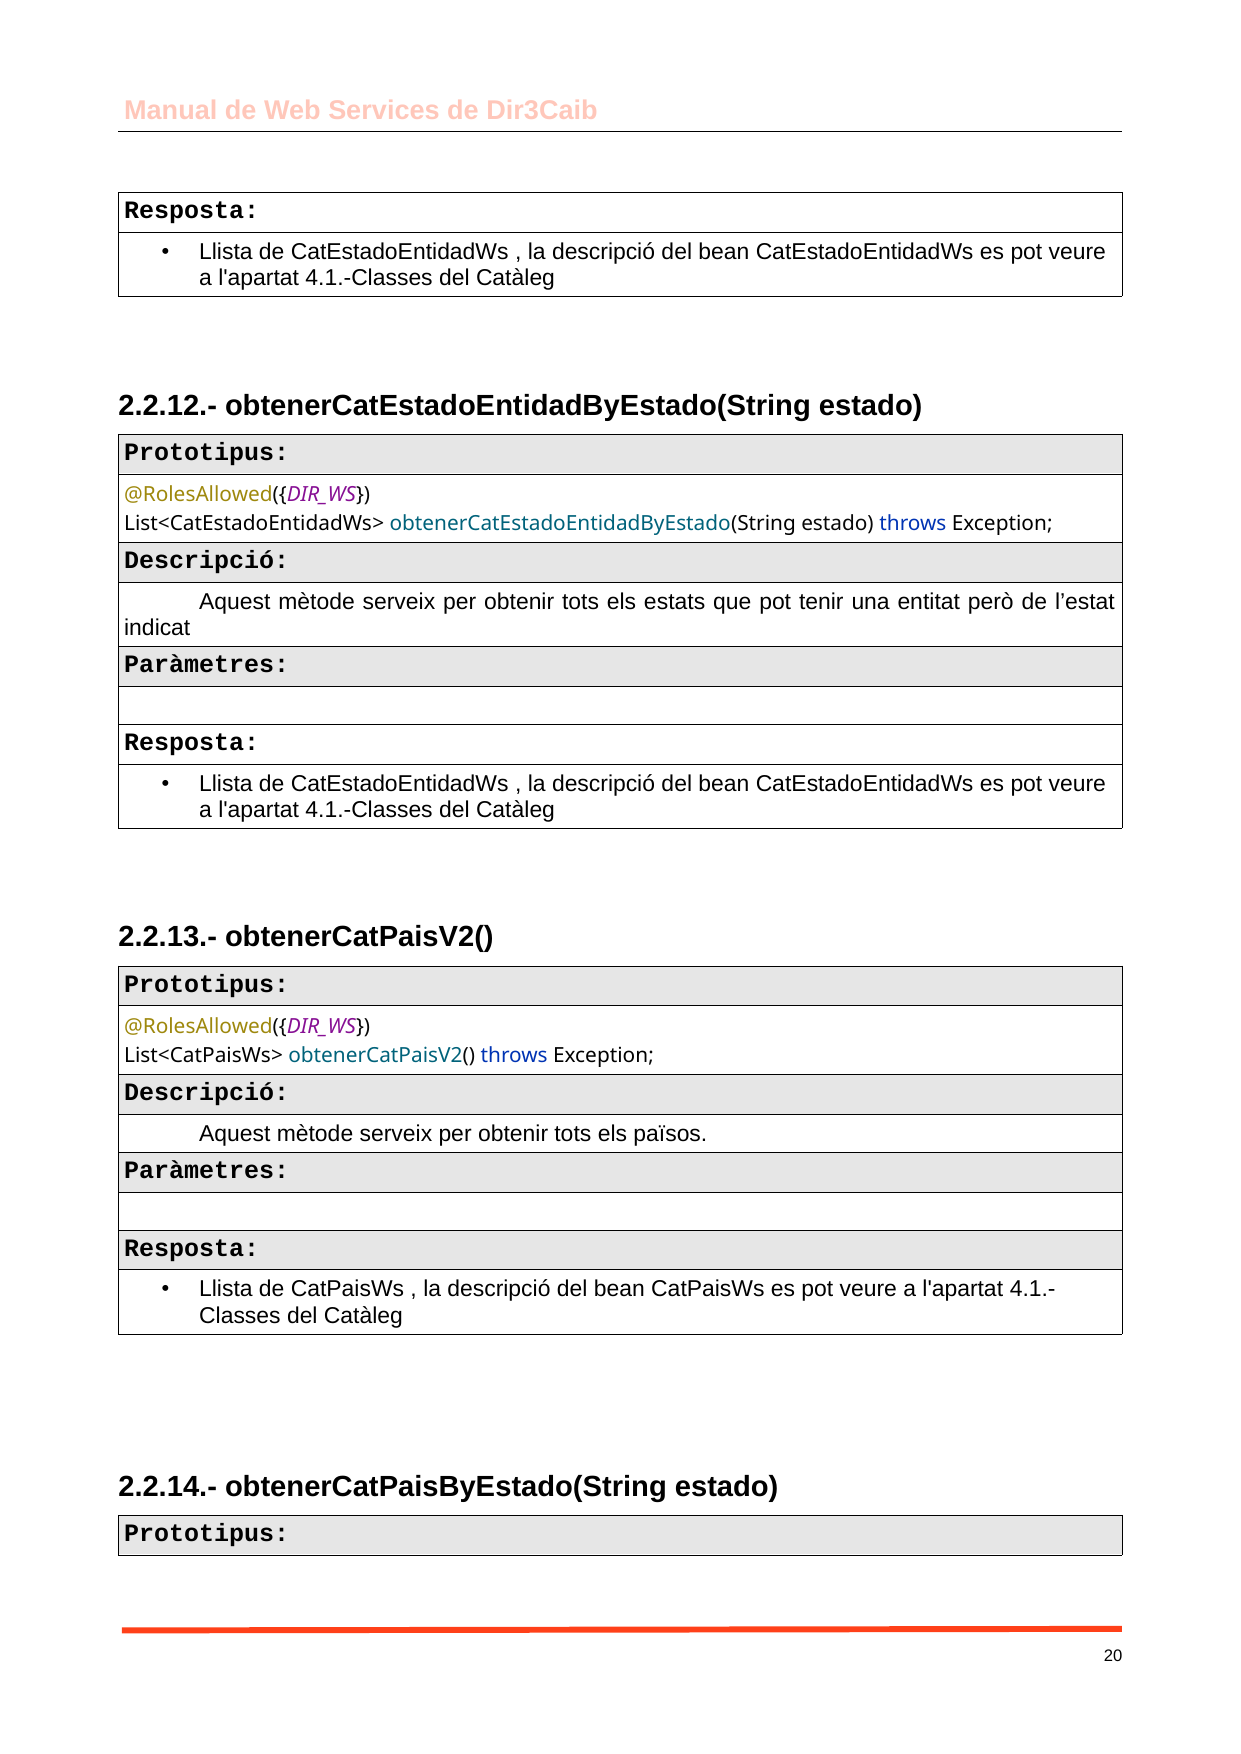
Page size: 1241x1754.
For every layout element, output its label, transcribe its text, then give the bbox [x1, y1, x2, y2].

table_cell Resposta: [119, 193, 1122, 232]
subtitle obtenerCatPaisByEstado(String estado) [118, 1469, 1122, 1502]
table_cell Llista de CatEstadoEntidadWs , la descripció del bean CatEstadoEntidadWs es pot veure a l'apartat 4.1.-Classes del Catàleg [119, 765, 1122, 828]
table_cell Descripció: [119, 543, 1122, 582]
table_cell Resposta: [119, 725, 1122, 764]
table_cell Llista de CatPaisWs , la descripció del bean CatPaisWs es pot veure a l'apartat 4.1.-Classes del Catàleg [119, 1270, 1122, 1334]
subtitle obtenerCatPaisV2() [118, 919, 1122, 953]
subtitle obtenerCatEstadoEntidadByEstado(String estado) [118, 388, 1122, 421]
table_header Prototipus: [119, 1516, 1122, 1554]
table_header Prototipus: [119, 967, 1122, 1005]
table_cell @RolesAllowed({DIR_WS}) List<CatEstadoEntidadWs> obtenerCatEstadoEntidadByEstado(String estado) throws Exception; [119, 475, 1122, 542]
table_header Prototipus: [119, 435, 1122, 473]
table_cell Paràmetres: [119, 647, 1122, 686]
table_cell @RolesAllowed({DIR_WS}) List<CatPaisWs> obtenerCatPaisV2() throws Exception; [119, 1006, 1122, 1074]
table_cell [119, 1193, 1122, 1229]
table_cell Aquest mètode serveix per obtenir tots els estats que pot tenir una entitat però de l’estat indicat [119, 583, 1122, 646]
table_cell Aquest mètode serveix per obtenir tots els països. [119, 1115, 1122, 1152]
table_cell Descripció: [119, 1075, 1122, 1114]
table_cell Resposta: [119, 1231, 1122, 1269]
table_cell [119, 687, 1122, 724]
table_cell Paràmetres: [119, 1153, 1122, 1192]
table_cell Llista de CatEstadoEntidadWs , la descripció del bean CatEstadoEntidadWs es pot veure a l'apartat 4.1.-Classes del Catàleg [119, 233, 1122, 296]
